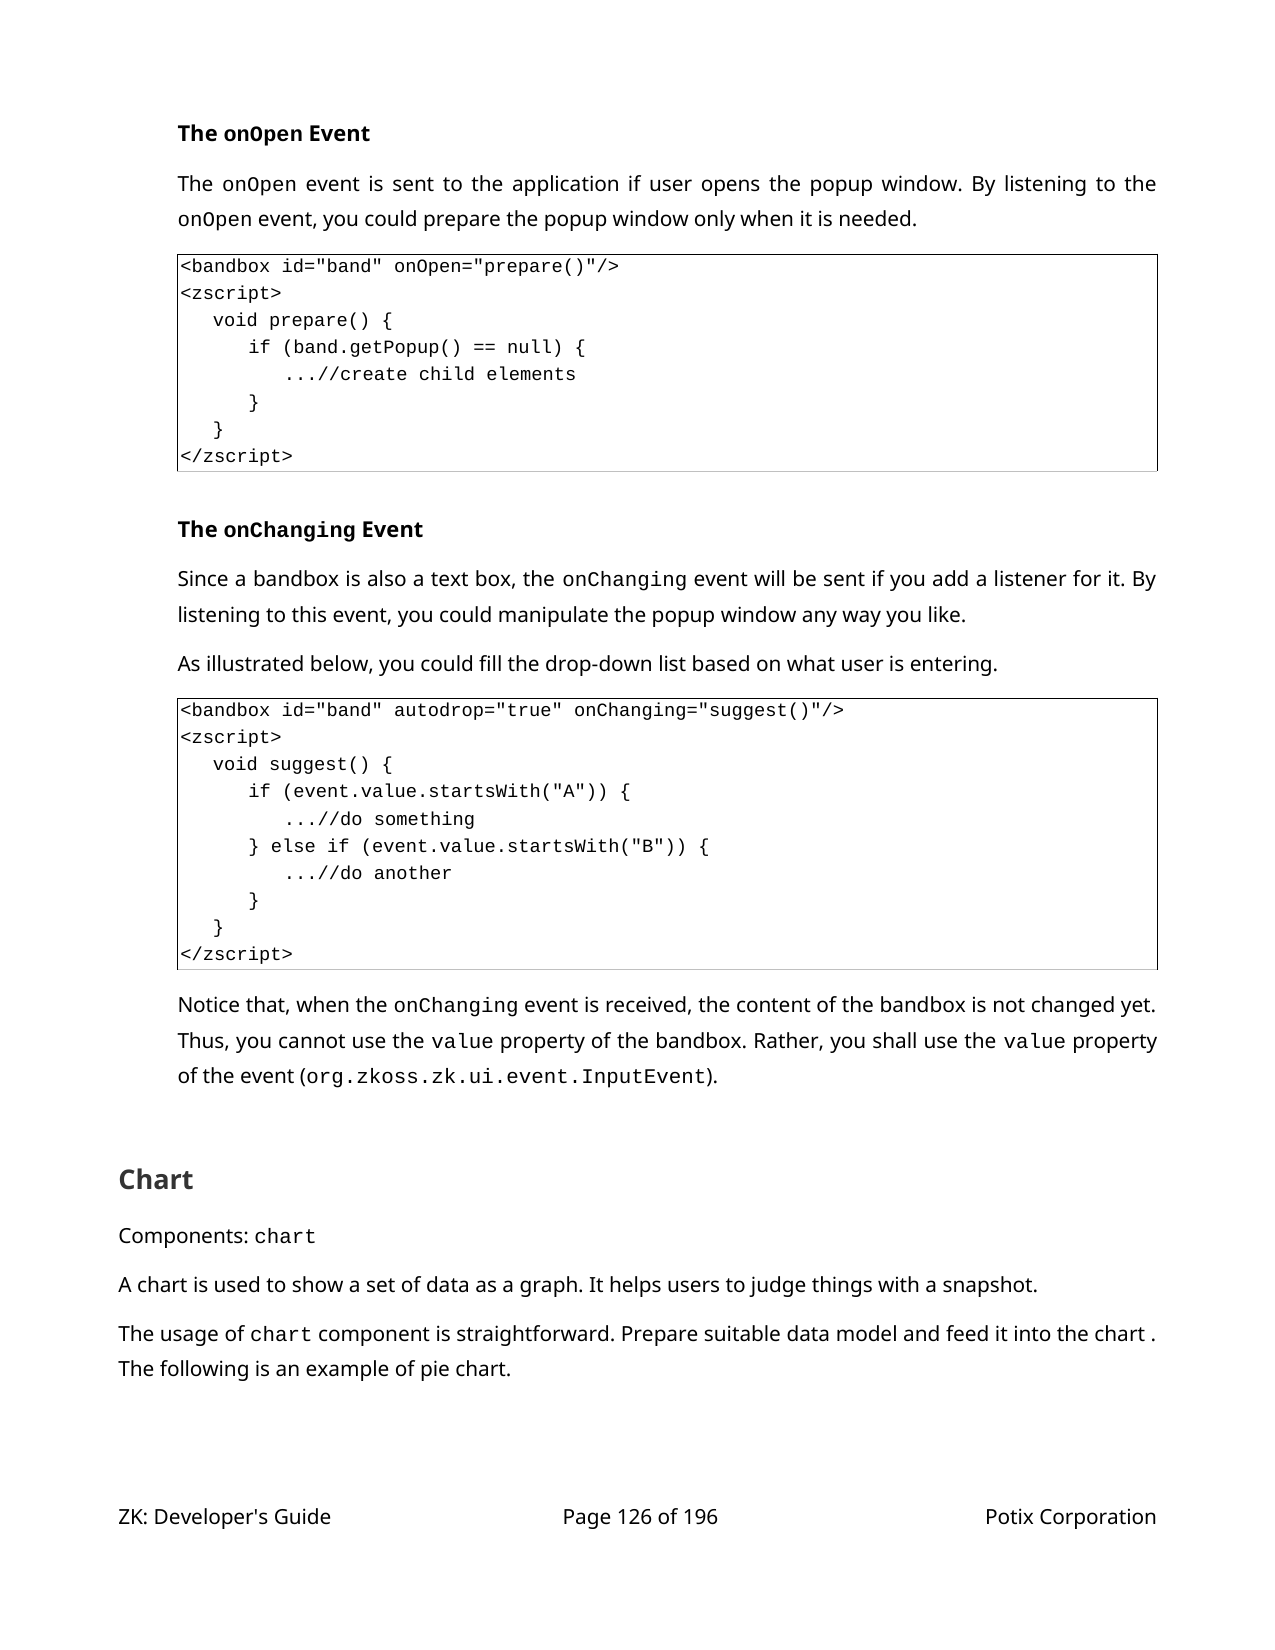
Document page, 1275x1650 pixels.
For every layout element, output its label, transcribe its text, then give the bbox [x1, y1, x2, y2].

text </zscript> [178, 942, 1157, 969]
text } [178, 888, 1157, 912]
text ...//do something [178, 806, 1157, 831]
text <bandbox id="band" autodrop="true" onChanging="suggest()"/> [178, 699, 1157, 722]
text } else if (event.value.startsWith("B")) { [178, 833, 1157, 858]
text ...//create child elements [178, 362, 1157, 387]
text The usage of chart component is straightforward. Prepare suitable data model and feed it into the chart . The following is an example of pie chart. [118, 1319, 1157, 1383]
text <bandbox id="band" onOpen="prepare()"/> [178, 255, 1157, 278]
subtitle The onChanging Event [177, 514, 1157, 544]
text Since a bandbox is also a text box, the onChanging event will be sent if you add a listener for it. By listening to this event, you could manipulate the popup window any way you like. [177, 564, 1157, 628]
text <zscript> [178, 725, 1157, 749]
text ...//do another [178, 861, 1157, 885]
text As illustrated below, you could fill the drop-down list based on what user is entering. [177, 649, 1157, 677]
text Components: chart [118, 1221, 1157, 1249]
text <zscript> [178, 281, 1157, 305]
subtitle Chart [118, 1161, 1157, 1197]
text } [178, 389, 1157, 414]
text A chart is used to show a set of data as a graph. It helps users to judge things with a snapshot. [118, 1270, 1157, 1298]
text if (event.value.startsWith("A")) { [178, 779, 1157, 803]
subtitle The onOpen Event [177, 118, 1157, 148]
text Notice that, when the onChanging event is received, the content of the bandbox is not changed yet. Thus, you cannot use the value property of the bandbox. Rather, you shall use the value property of the event (org.zkoss.zk.ui.event.InputEvent). [177, 990, 1157, 1090]
text </zscript> [178, 444, 1157, 471]
text The onOpen event is sent to the application if user opens the popup window. By listening to the onOpen event, you could prepare the popup window only when it is needed. [177, 169, 1157, 233]
text } [178, 417, 1157, 441]
text if (band.getPopup() == null) { [178, 335, 1157, 359]
text void prepare() { [178, 308, 1157, 332]
text } [178, 915, 1157, 939]
text void suggest() { [178, 752, 1157, 776]
